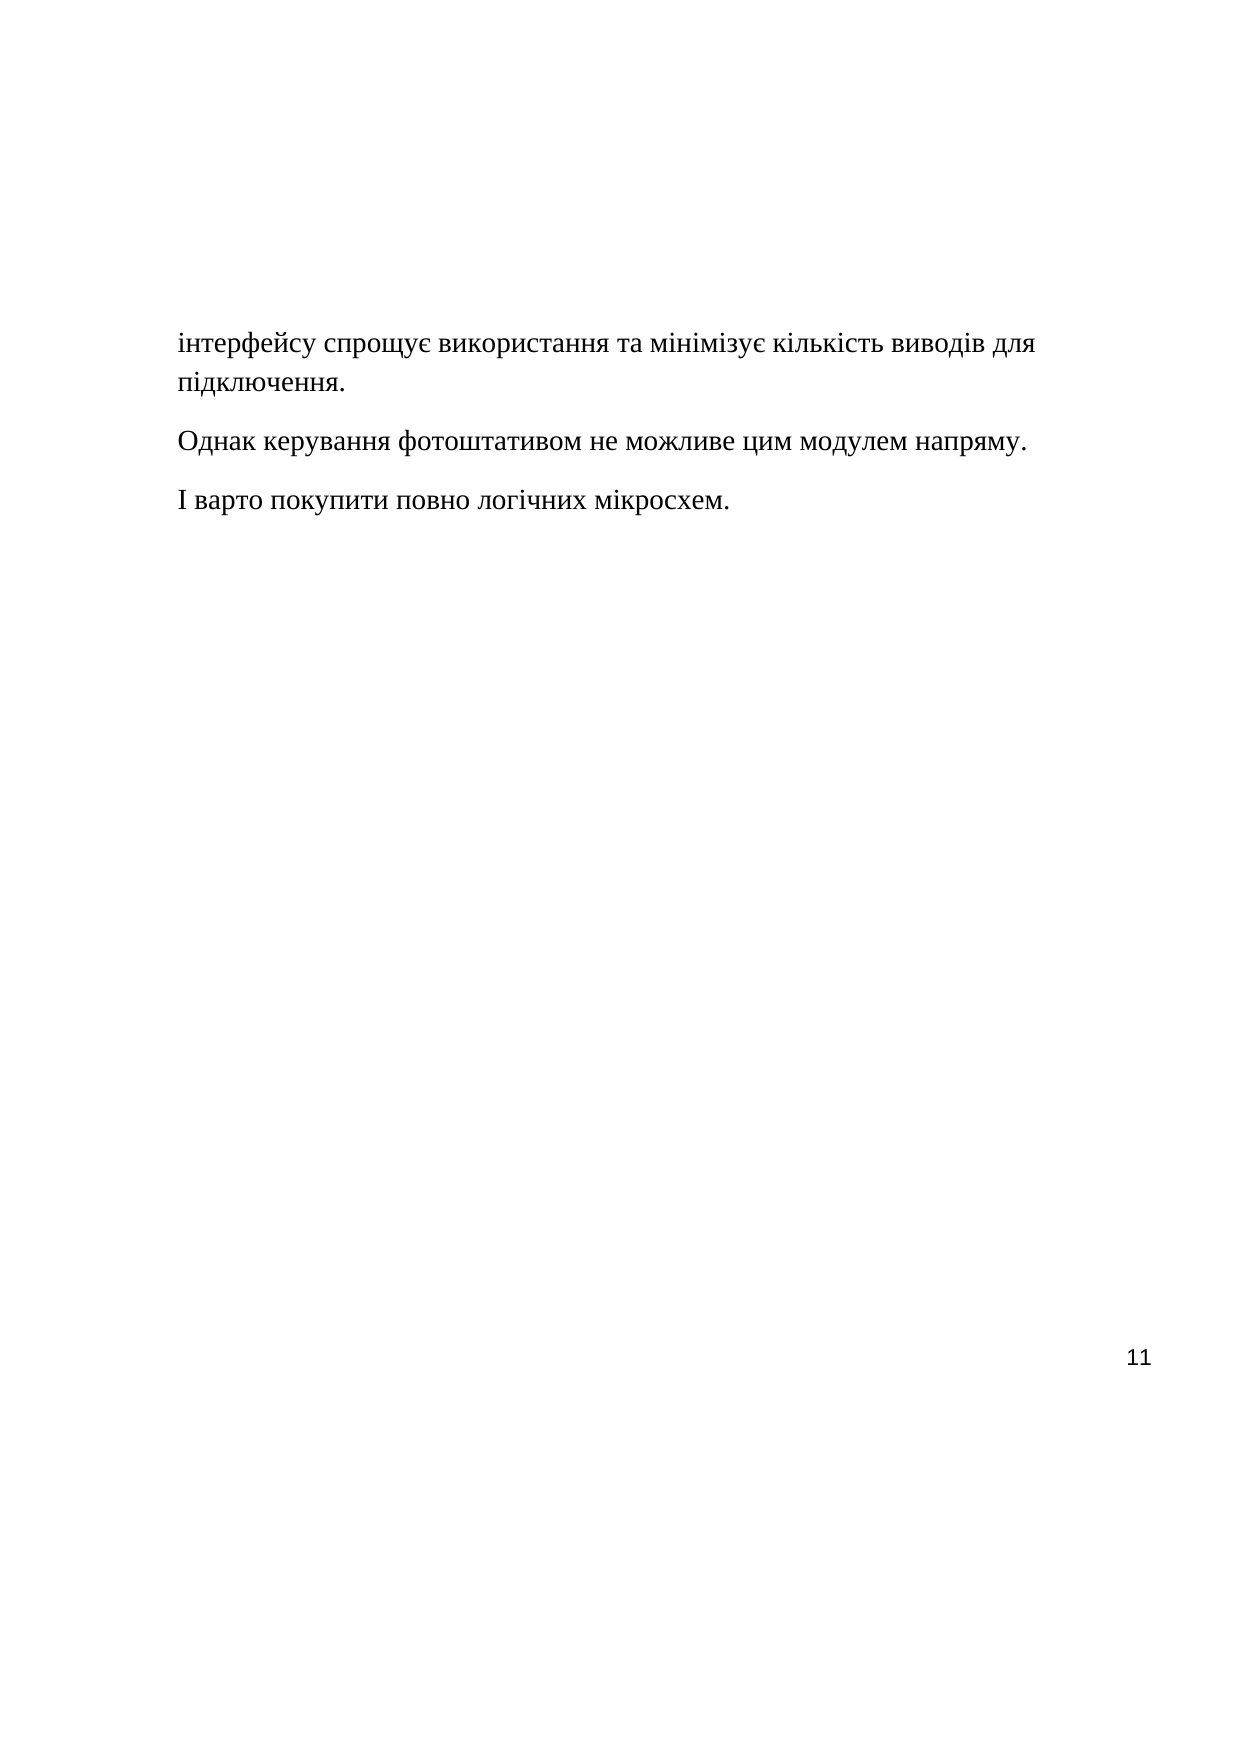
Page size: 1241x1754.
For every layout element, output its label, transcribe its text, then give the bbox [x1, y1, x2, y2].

text інтерфейсу спрощує використання та мінімізує кількість виводів для підключення. [177, 325, 1152, 397]
text Однак керування фотоштативом не можливе цим модулем напряму. [177, 423, 1152, 457]
text І варто покупити повно логічних мікросхем. [177, 482, 1152, 516]
